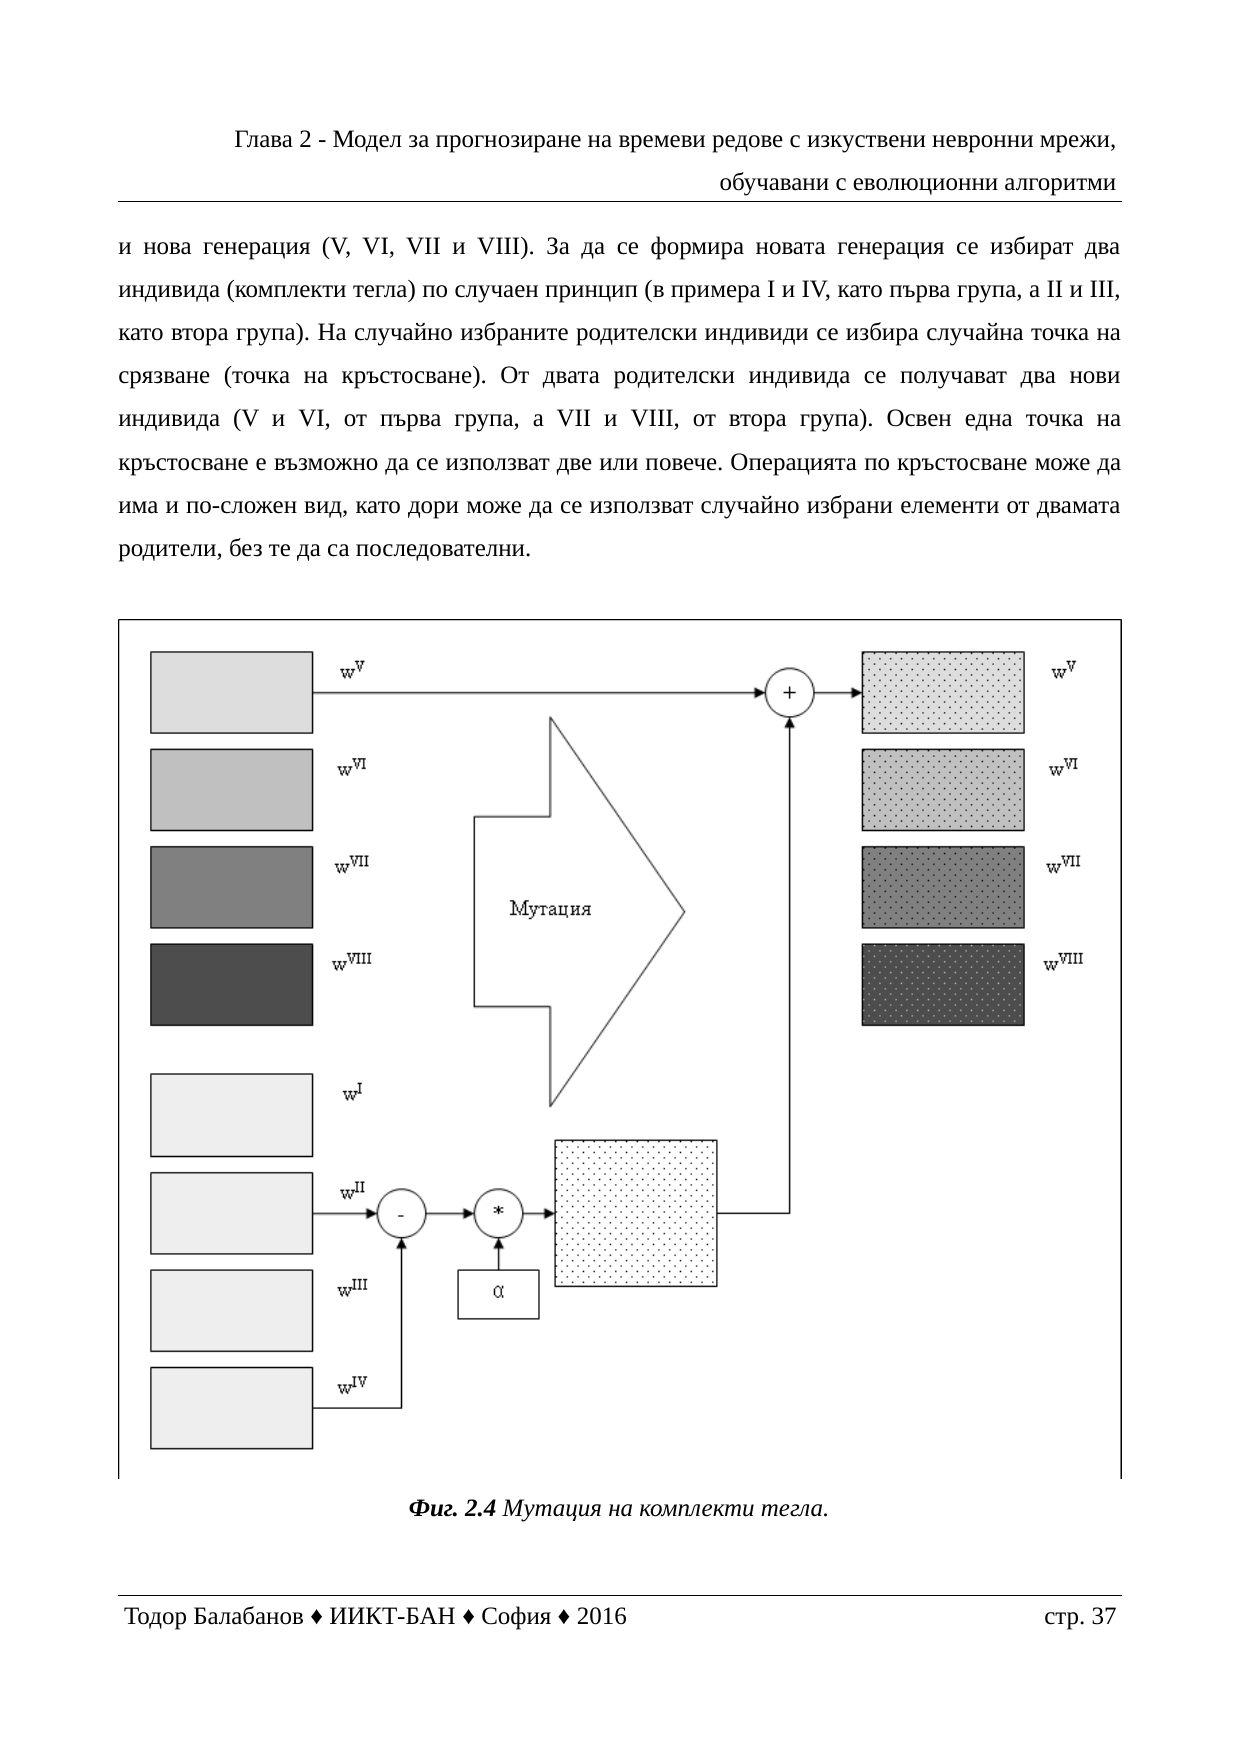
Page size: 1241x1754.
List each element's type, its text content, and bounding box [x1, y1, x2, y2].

text и нова генерация (V, VI, VII и VIII). За да се формира новата генерация се избират два индивида (комплекти тегла) по случаен принцип (в примера I и IV, като първа група, a II и III, като втора група). На случайно избраните родителски индивиди се избира случайна точка на срязване (точка на кръстосване). От двата родителски индивида се получават два нови индивида (V и VI, от първа група, a VII и VIII, от втора група). Освен една точка на кръстосване е възможно да се използват две или повече. Операцията по кръстосване може да има и по-сложен вид, като дори може да се използват случайно избрани елементи от двамата родители, без те да са последователни. [118, 231, 1122, 562]
text Фиг. 2.4 Мутация на комплекти тегла. [118, 1479, 1122, 1522]
